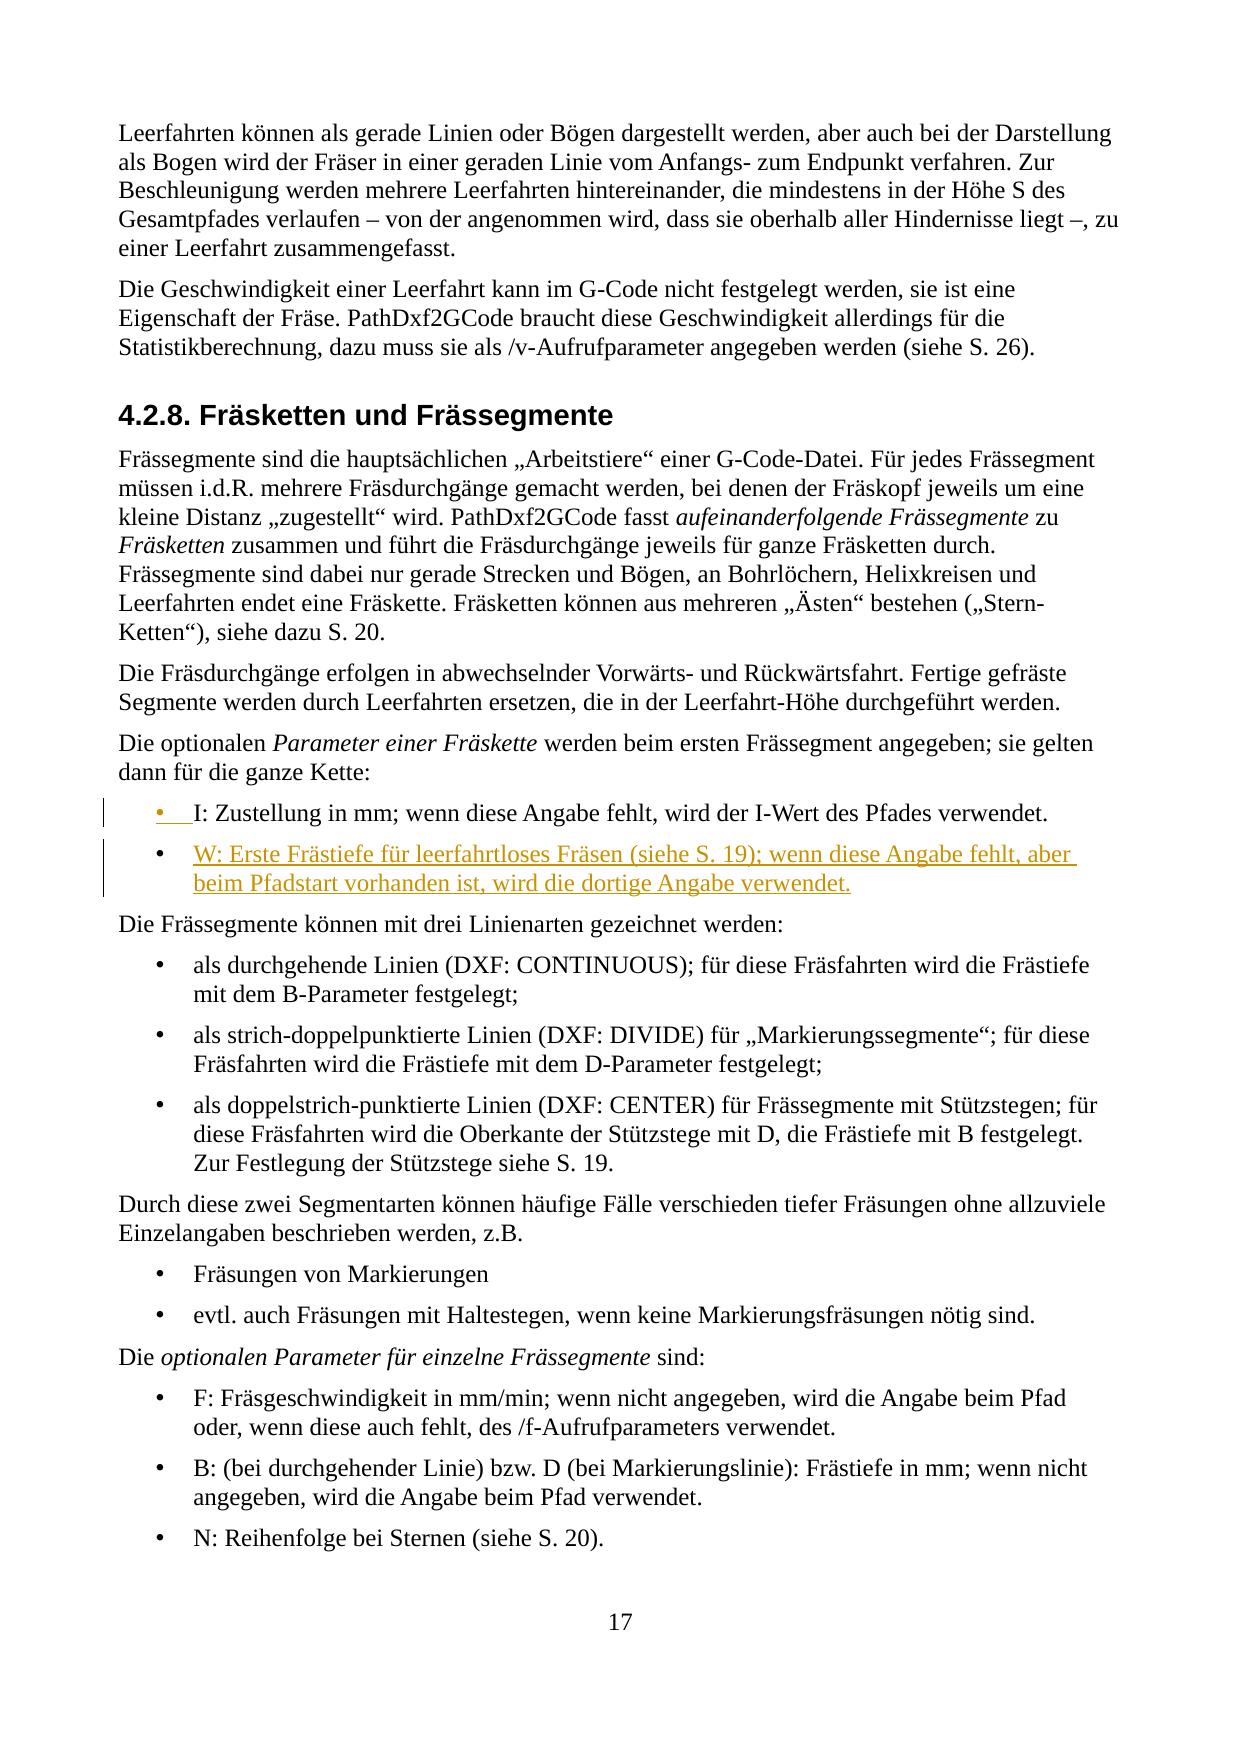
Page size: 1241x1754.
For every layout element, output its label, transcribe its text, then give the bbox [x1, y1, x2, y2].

text Die Frässegmente können mit drei Linienarten gezeichnet werden: [118, 909, 1122, 938]
list als strich-doppelpunktierte Linien (DXF: DIVIDE) für „Markierungssegmente“; für diese Fräsfahrten wird die Frästiefe mit dem D-Parameter festgelegt; [156, 1020, 1122, 1078]
list evtl. auch Fräsungen mit Haltestegen, wenn keine Markierungsfräsungen nötig sind. [156, 1300, 1122, 1329]
list Fräsungen von Markierungen [156, 1259, 1122, 1288]
text Die Geschwindigkeit einer Leerfahrt kann im G-Code nicht festgelegt werden, sie ist eine Eigenschaft der Fräse. PathDxf2GCode braucht diese Geschwindigkeit allerdings für die Statistikberechnung, dazu muss sie als /v-Aufrufparameter angegeben werden (siehe S. 25). [118, 274, 1122, 361]
text Durch diese zwei Segmentarten können häufige Fälle verschieden tiefer Fräsungen ohne allzuviele Einzelangaben beschrieben werden, z.B. [118, 1189, 1122, 1247]
list B: (bei durchgehender Linie) bzw. D (bei Markierungslinie): Frästiefe in mm; wenn nicht angegeben, wird die Angabe beim Pfad verwendet. [156, 1453, 1122, 1510]
list als durchgehende Linien (DXF: CONTINUOUS); für diese Fräsfahrten wird die Frästiefe mit dem B-Parameter festgelegt; [156, 950, 1122, 1008]
text Die optionalen Parameter einer Fräskette werden beim ersten Frässegment angegeben; sie gelten dann für die ganze Kette: [118, 728, 1122, 785]
list N: Reihenfolge bei Sternen (siehe S. 19). [156, 1523, 1122, 1552]
text Die Fräsdurchgänge erfolgen in abwechselnder Vorwärts- und Rückwärtsfahrt. Fertige gefräste Segmente werden durch Leerfahrten ersetzen, die in der Leerfahrt-Höhe durchgeführt werden. [118, 658, 1122, 715]
list W: Erste Frästiefe für leerfahrtloses Fräsen (siehe S. 18); wenn diese Angabe fehlt, aber beim Pfadstart vorhanden ist, wird die dortige Angabe verwendet. [156, 839, 1122, 897]
text Die optionalen Parameter für einzelne Frässegmente sind: [118, 1342, 1122, 1370]
list F: Fräsgeschwindigkeit in mm/min; wenn nicht angegeben, wird die Angabe beim Pfad oder, wenn diese auch fehlt, des /f-Aufrufparameters verwendet. [156, 1383, 1122, 1440]
list als doppelstrich-punktierte Linien (DXF: CENTER) für Frässegmente mit Stützstegen; für diese Fräsfahrten wird die Oberkante der Stützstege mit D, die Frästiefe mit B festgelegt. Zur Festlegung der Stützstege siehe S. 18. [156, 1090, 1122, 1177]
list I: Zustellung in mm; wenn diese Angabe fehlt, wird der I-Wert des Pfades verwendet. [156, 798, 1122, 827]
text Frässegmente sind die hauptsächlichen „Arbeitstiere“ einer G-Code-Datei. Für jedes Frässegment müssen i.d.R. mehrere Fräsdurchgänge gemacht werden, bei denen der Fräskopf jeweils um eine kleine Distanz „zugestellt“ wird. PathDxf2GCode fasst aufeinanderfolgende Frässegmente zu Fräsketten zusammen und führt die Fräsdurchgänge jeweils für ganze Fräsketten durch. Frässegmente sind dabei nur gerade Strecken und Bögen, an Bohrlöchern, Helixkreisen und Leerfahrten endet eine Fräskette. Fräsketten können aus mehreren „Ästen“ bestehen („Stern-Ketten“), siehe dazu S. 19. [118, 444, 1122, 645]
text Leerfahrten können als gerade Linien oder Bögen dargestellt werden, aber auch bei der Darstellung als Bogen wird der Fräser in einer geraden Linie vom Anfangs- zum Endpunkt verfahren. Zur Beschleunigung werden mehrere Leerfahrten hintereinander, die mindestens in der Höhe S des Gesamtpfades verlaufen – von der angenommen wird, dass sie oberhalb aller Hindernisse liegt –, zu einer Leerfahrt zusammengefasst. [118, 118, 1122, 262]
subtitle 4.2.8. Fräsketten und Frässegmente [118, 398, 1122, 432]
